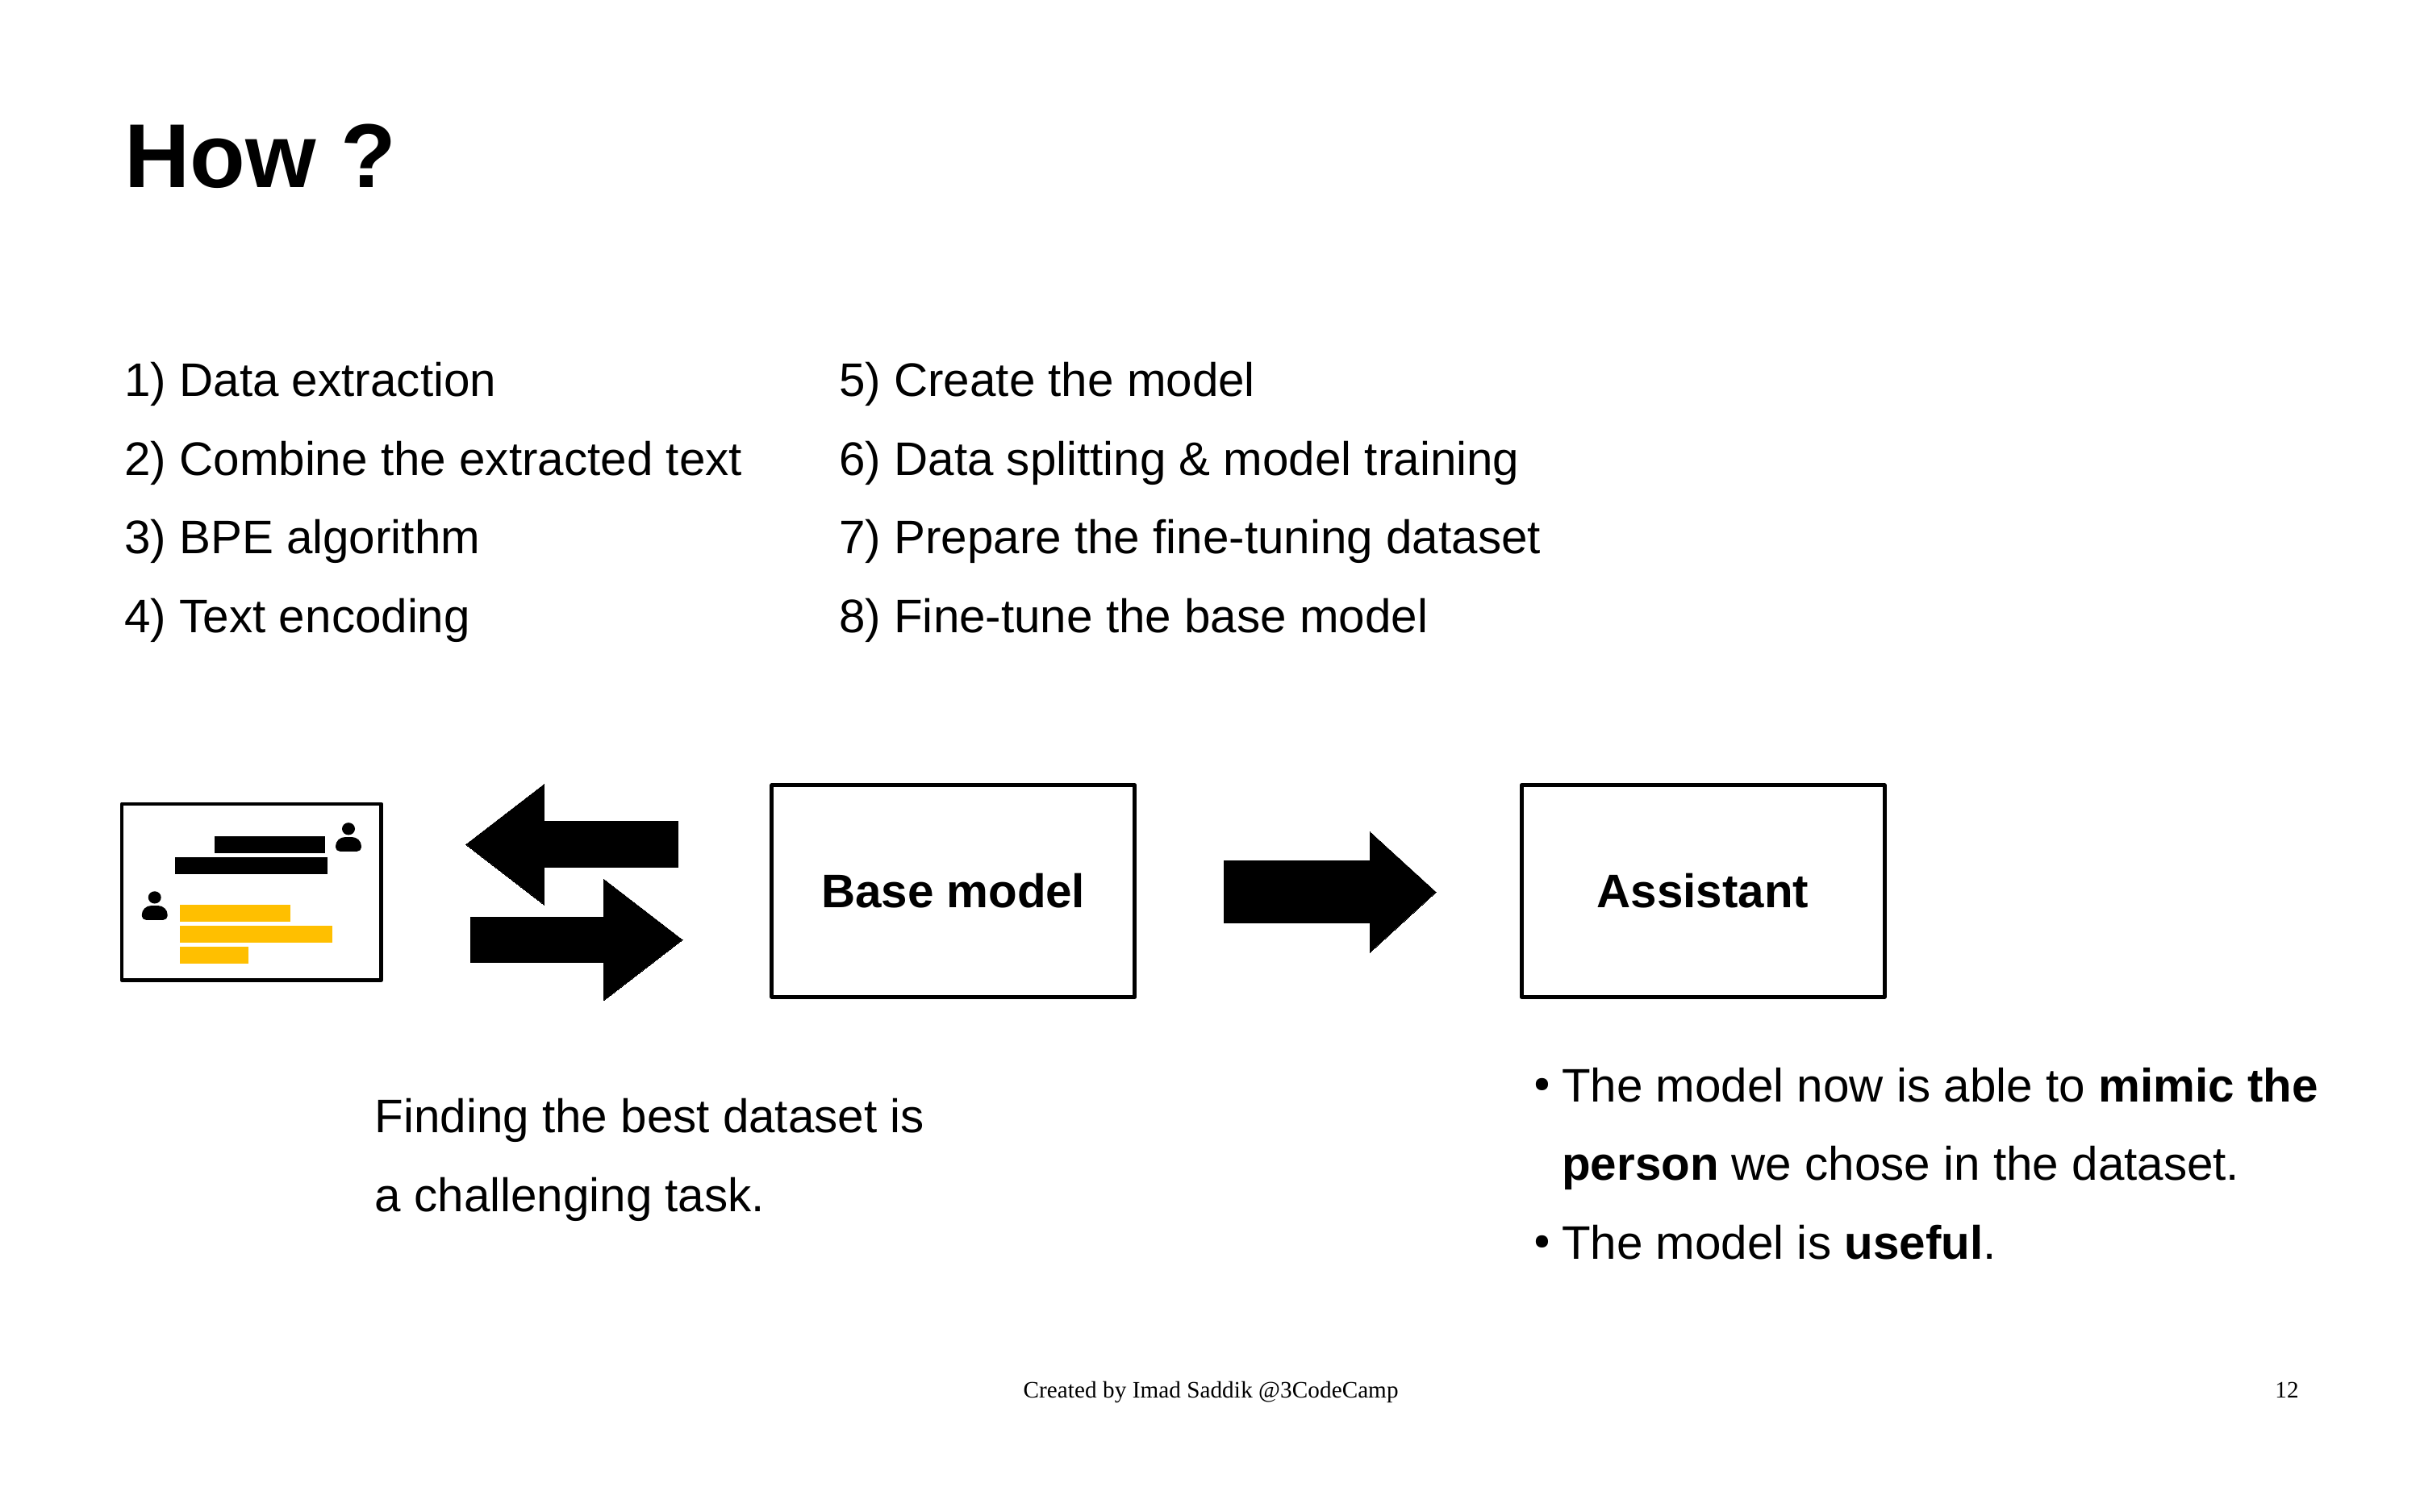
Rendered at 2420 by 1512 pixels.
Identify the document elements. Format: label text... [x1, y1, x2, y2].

text_box Create the model Data splitting & model training Prepare the fine-tuning dataset Fine-tune the base model [827, 322, 1574, 648]
text_box Finding the best dataset is a challenging task. [363, 1058, 938, 1240]
text_box [180, 926, 332, 943]
text_box [215, 836, 325, 853]
text_box Assistant [1551, 859, 1855, 923]
text_box [1224, 831, 1437, 953]
text_box Data extraction Combine the extracted text BPE algorithm Text encoding [112, 322, 817, 648]
text_box [470, 879, 683, 1001]
picture [331, 820, 366, 854]
text_box [180, 947, 248, 964]
text_box Base model [802, 859, 1105, 923]
text_box [175, 857, 328, 874]
text_box The model now is able to mimic the person we chose in the dataset. The model is useful. [1521, 1027, 2399, 1301]
text_box [465, 784, 678, 906]
picture [137, 889, 173, 923]
text_box [180, 905, 290, 922]
text_box How ? [112, 61, 1194, 251]
